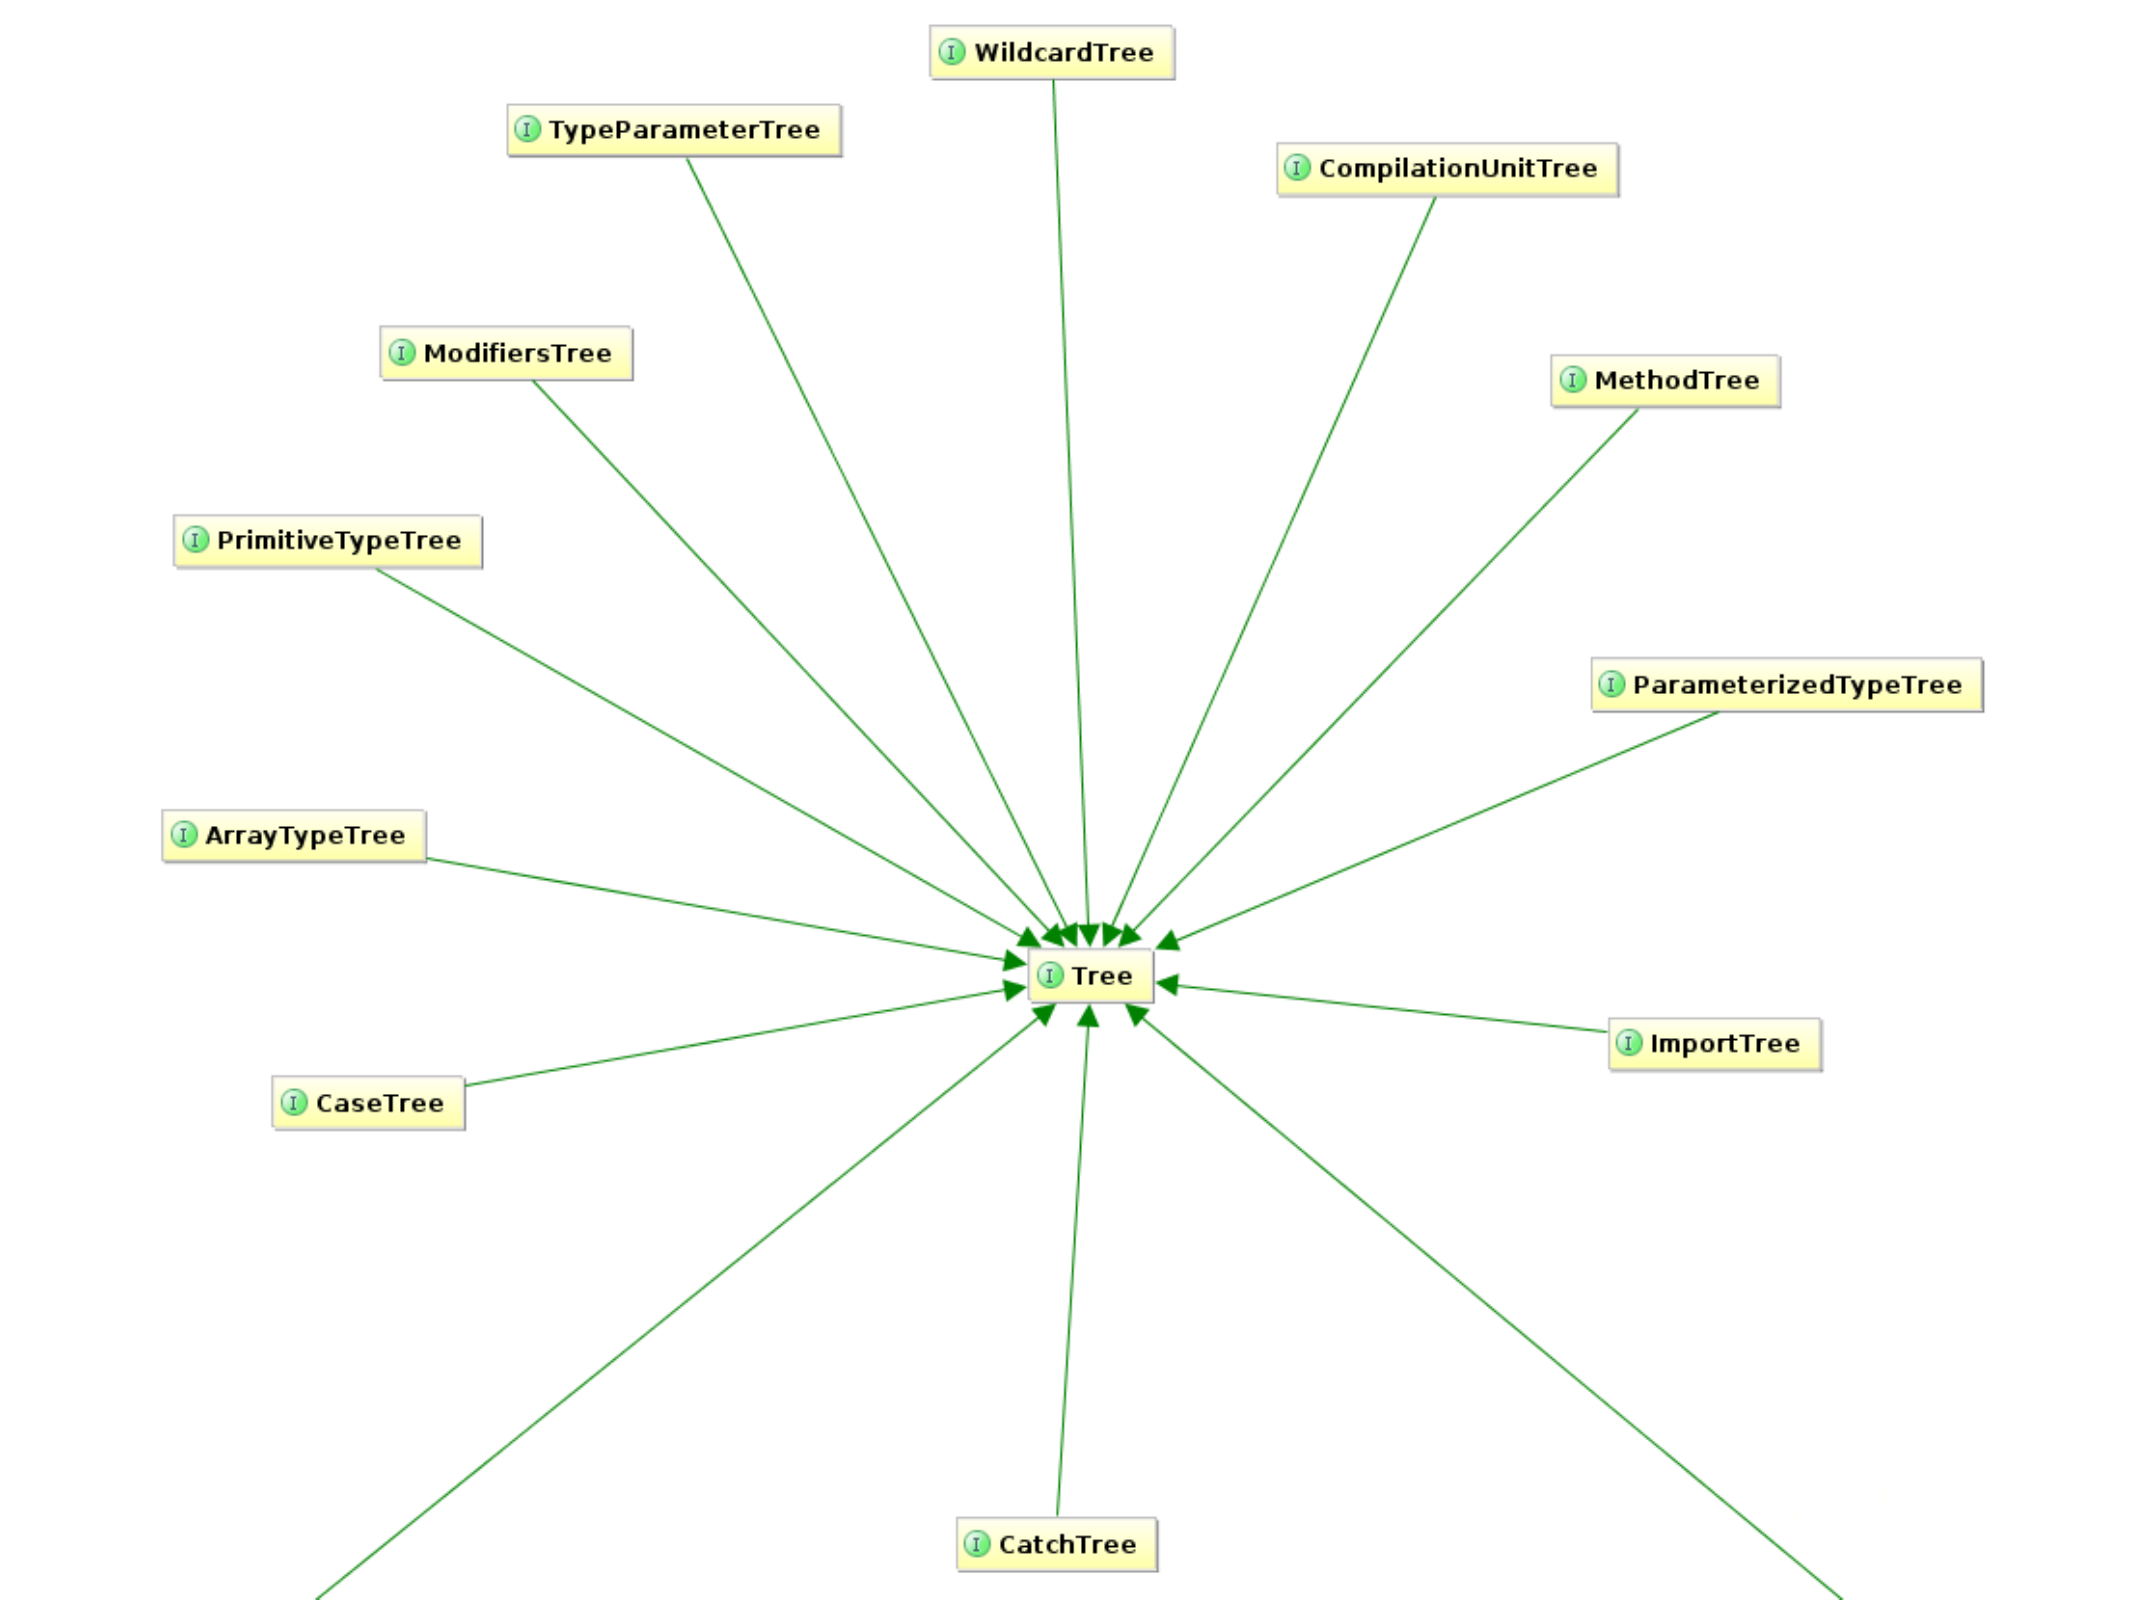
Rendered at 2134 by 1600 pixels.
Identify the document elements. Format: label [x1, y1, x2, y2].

picture [127, 0, 2006, 1600]
